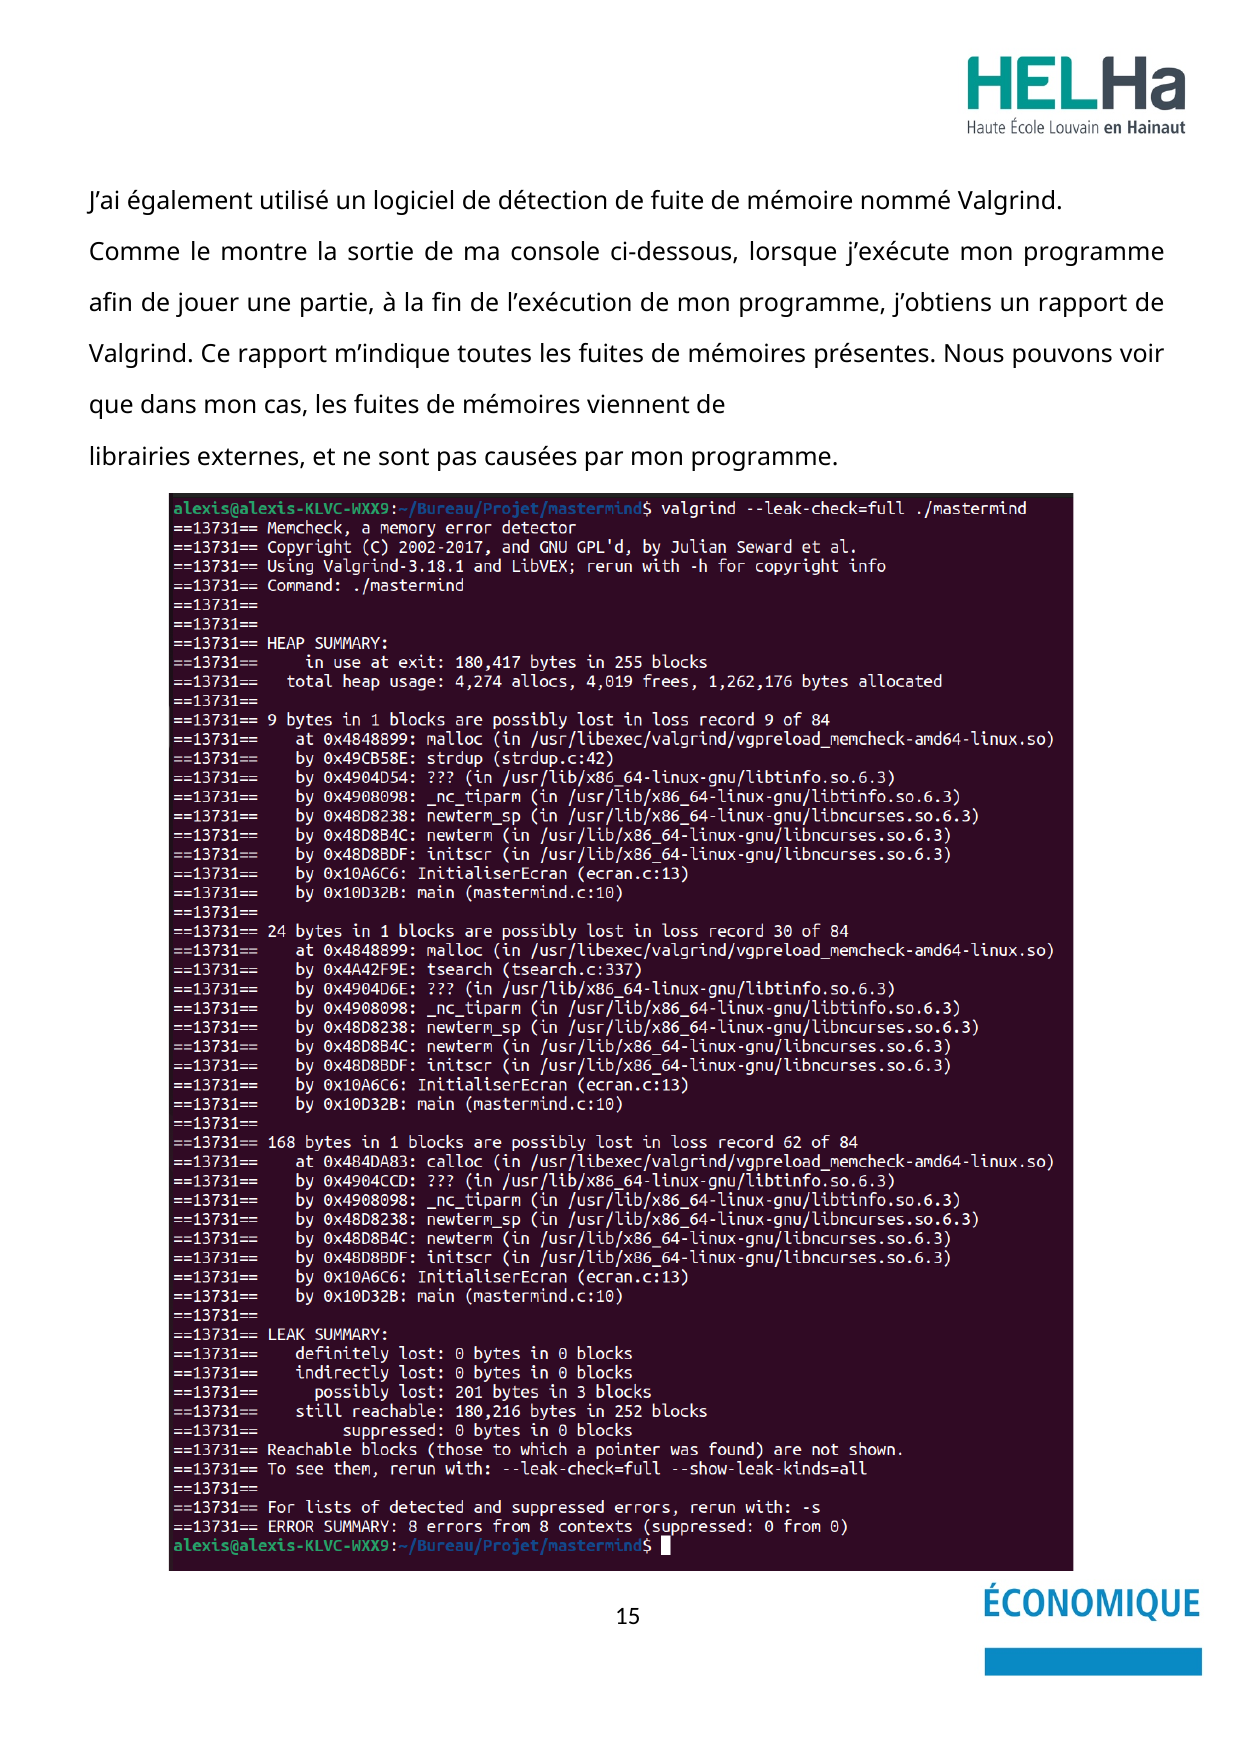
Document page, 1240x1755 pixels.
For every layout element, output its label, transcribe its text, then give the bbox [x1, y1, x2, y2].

picture [168, 493, 1074, 1571]
text J’ai également utilisé un logiciel de détection de fuite de mémoire nommé Valgrind. [88, 183, 1166, 217]
picture [946, 37, 1203, 153]
picture [963, 1579, 1221, 1695]
text Comme le montre la sortie de ma console ci-dessous, lorsque j’exécute mon programme afin de jouer une partie, à la fin de l’exécution de mon programme, j’obtiens un rapport de Valgrind. Ce rapport m’indique toutes les fuites de mémoires présentes. Nous pouvons voir que dans mon cas, les fuites de mémoires viennent de [88, 234, 1166, 421]
text librairies externes, et ne sont pas causées par mon programme. [88, 438, 1166, 472]
